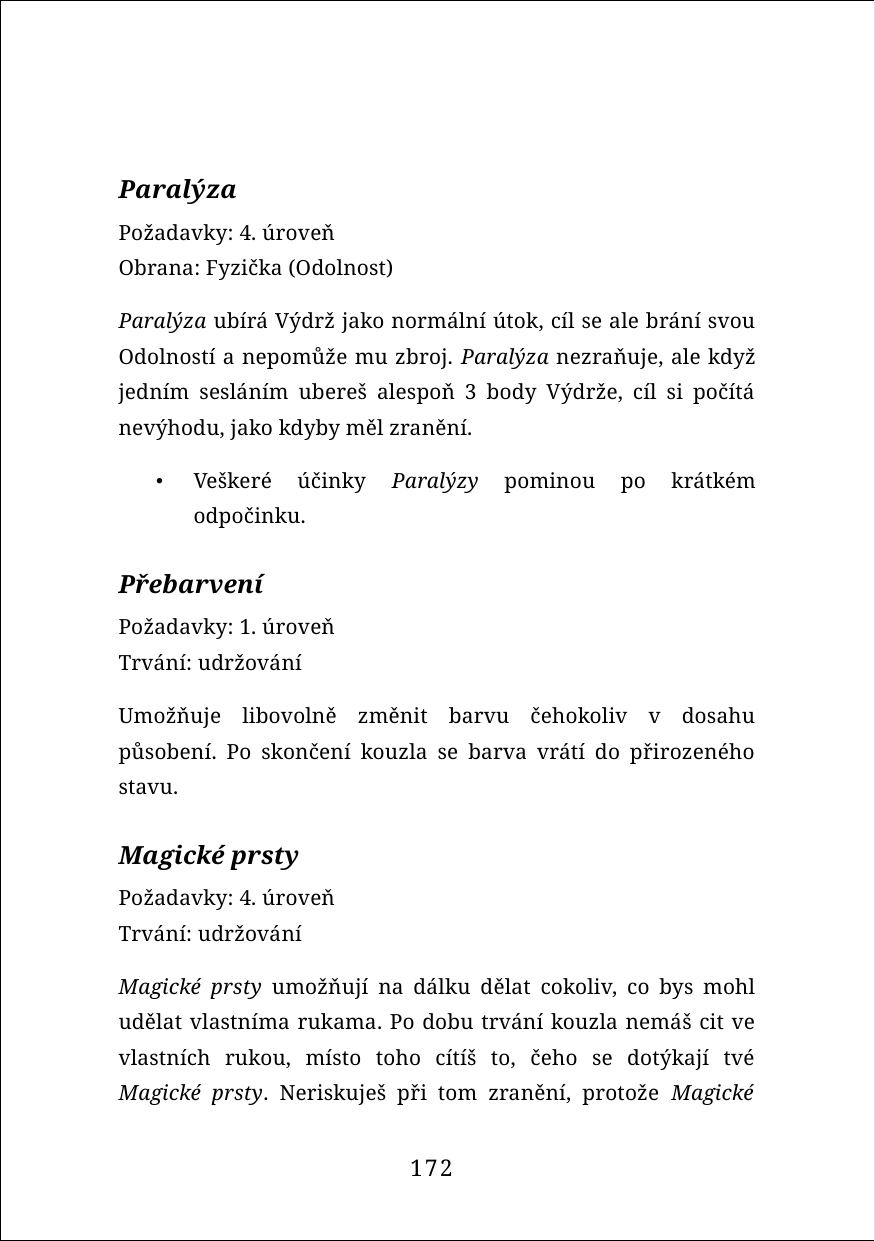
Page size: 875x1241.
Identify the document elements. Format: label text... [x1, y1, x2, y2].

list Veškeré účinky Paralýzy pominou po krátkém odpočinku. [156, 466, 756, 530]
subtitle Paralýza [118, 172, 756, 206]
subtitle Magické prsty [118, 837, 756, 871]
text Paralýza ubírá Výdrž jako normální útok, cíl se ale brání svou Odolností a nepomůže mu zbroj. Paralýza nezraňuje, ale když jedním sesláním ubereš alespoň 3 body Výdrže, cíl si počítá nevýhodu, jako kdyby měl zranění. [118, 306, 756, 441]
text Požadavky: 4. úroveň Obrana: Fyzička (Odolnost) [118, 218, 756, 282]
text Požadavky: 4. úroveň Trvání: udržování [118, 883, 756, 947]
subtitle Přebarvení [118, 567, 756, 601]
text Požadavky: 1. úroveň Trvání: udržování [118, 612, 756, 676]
text Umožňuje libovolně změnit barvu čehokoliv v dosahu působení. Po skončení kouzla se barva vrátí do přirozeného stavu. [118, 701, 756, 801]
text Magické prsty umožňují na dálku dělat cokoliv, co bys mohl udělat vlastníma rukama. Po dobu trvání kouzla nemáš cit ve vlastních rukou, místo toho cítíš to, čeho se dotýkají tvé Magické prsty. Neriskuješ při tom zranění, protože Magické [118, 972, 756, 1107]
